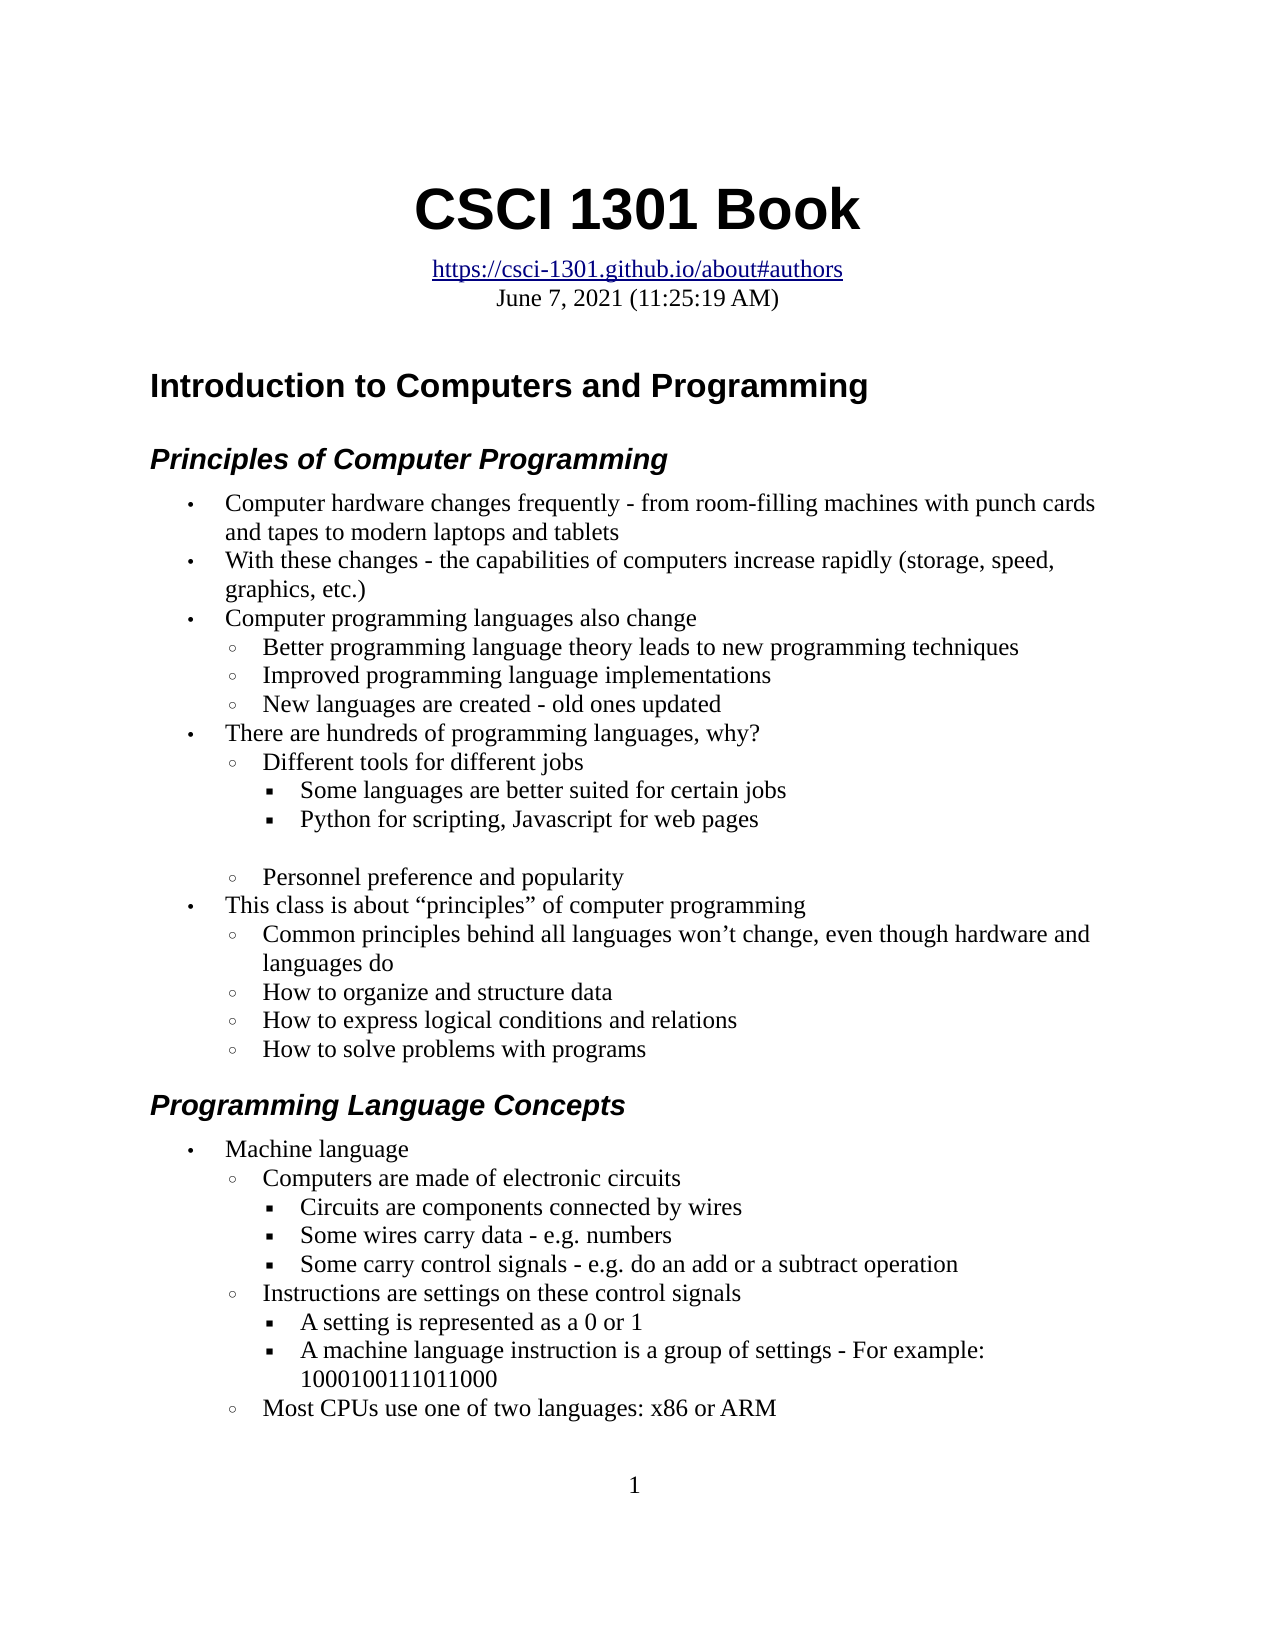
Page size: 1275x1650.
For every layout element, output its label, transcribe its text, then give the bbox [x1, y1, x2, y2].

list Some carry control signals - e.g. do an add or a subtract operation [262, 1249, 1125, 1278]
text https://csci-1301.github.io/about#authors [150, 254, 1125, 283]
subtitle Programming Language Concepts [150, 1088, 1125, 1122]
list How to organize and structure data [225, 977, 1125, 1006]
list Most CPUs use one of two languages: x86 or ARM [225, 1393, 1125, 1422]
list Circuits are components connected by wires [262, 1192, 1125, 1220]
list Some languages are better suited for certain jobs [262, 776, 1125, 804]
list Better programming language theory leads to new programming techniques [225, 632, 1125, 661]
list Different tools for different jobs [225, 747, 1125, 776]
list Instructions are settings on these control signals [225, 1278, 1125, 1307]
list Machine language [187, 1134, 1125, 1163]
list Computers are made of electronic circuits [225, 1163, 1125, 1192]
list Computer hardware changes frequently - from room-filling machines with punch cards and tapes to modern laptops and tablets [187, 488, 1125, 546]
list A machine language instruction is a group of settings - For example: 1000100111011000 [262, 1335, 1125, 1393]
subtitle Introduction to Computers and Programming [150, 366, 1125, 404]
title CSCI 1301 Book [150, 175, 1125, 242]
list Computer programming languages also change [187, 603, 1125, 632]
subtitle Principles of Computer Programming [150, 442, 1125, 476]
list This class is about “principles” of computer programming [187, 891, 1125, 919]
list How to express logical conditions and relations [225, 1006, 1125, 1034]
list Personnel preference and popularity [225, 862, 1125, 891]
list New languages are created - old ones updated [225, 689, 1125, 718]
text June 7, 2021 (11:25:19 AM) [150, 283, 1125, 312]
list With these changes - the capabilities of computers increase rapidly (storage, speed, graphics, etc.) [187, 546, 1125, 603]
list How to solve problems with programs [225, 1034, 1125, 1063]
list Some wires carry data - e.g. numbers [262, 1220, 1125, 1249]
list There are hundreds of programming languages, why? [187, 718, 1125, 747]
list Common principles behind all languages won’t change, even though hardware and languages do [225, 919, 1125, 977]
list Improved programming language implementations [225, 661, 1125, 689]
list Python for scripting, Javascript for web pages [262, 804, 1125, 862]
list A setting is represented as a 0 or 1 [262, 1307, 1125, 1335]
